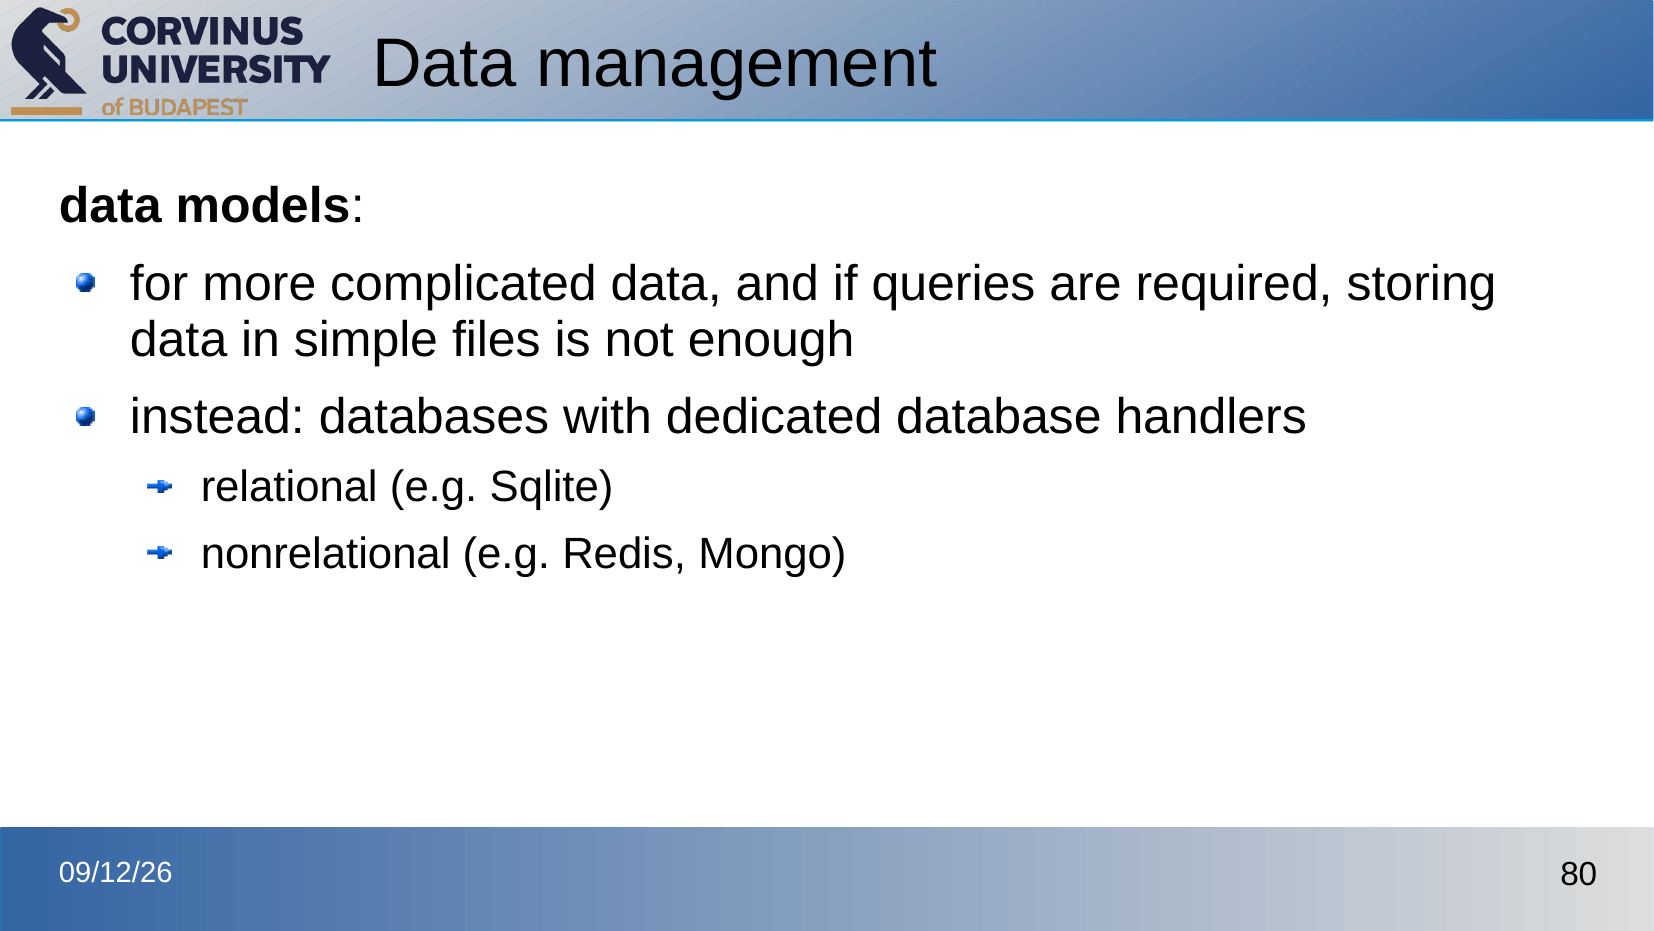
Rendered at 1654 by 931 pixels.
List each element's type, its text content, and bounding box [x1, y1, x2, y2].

list data models: for more complicated data, and if queries are required, storing data in simple files is not enough instead: databases with dedicated database handlers relational (e.g. Sqlite) nonrelational (e.g. Redis, Mongo) [59, 177, 1595, 768]
title Data management [372, 23, 1625, 103]
picture [11, 7, 331, 115]
